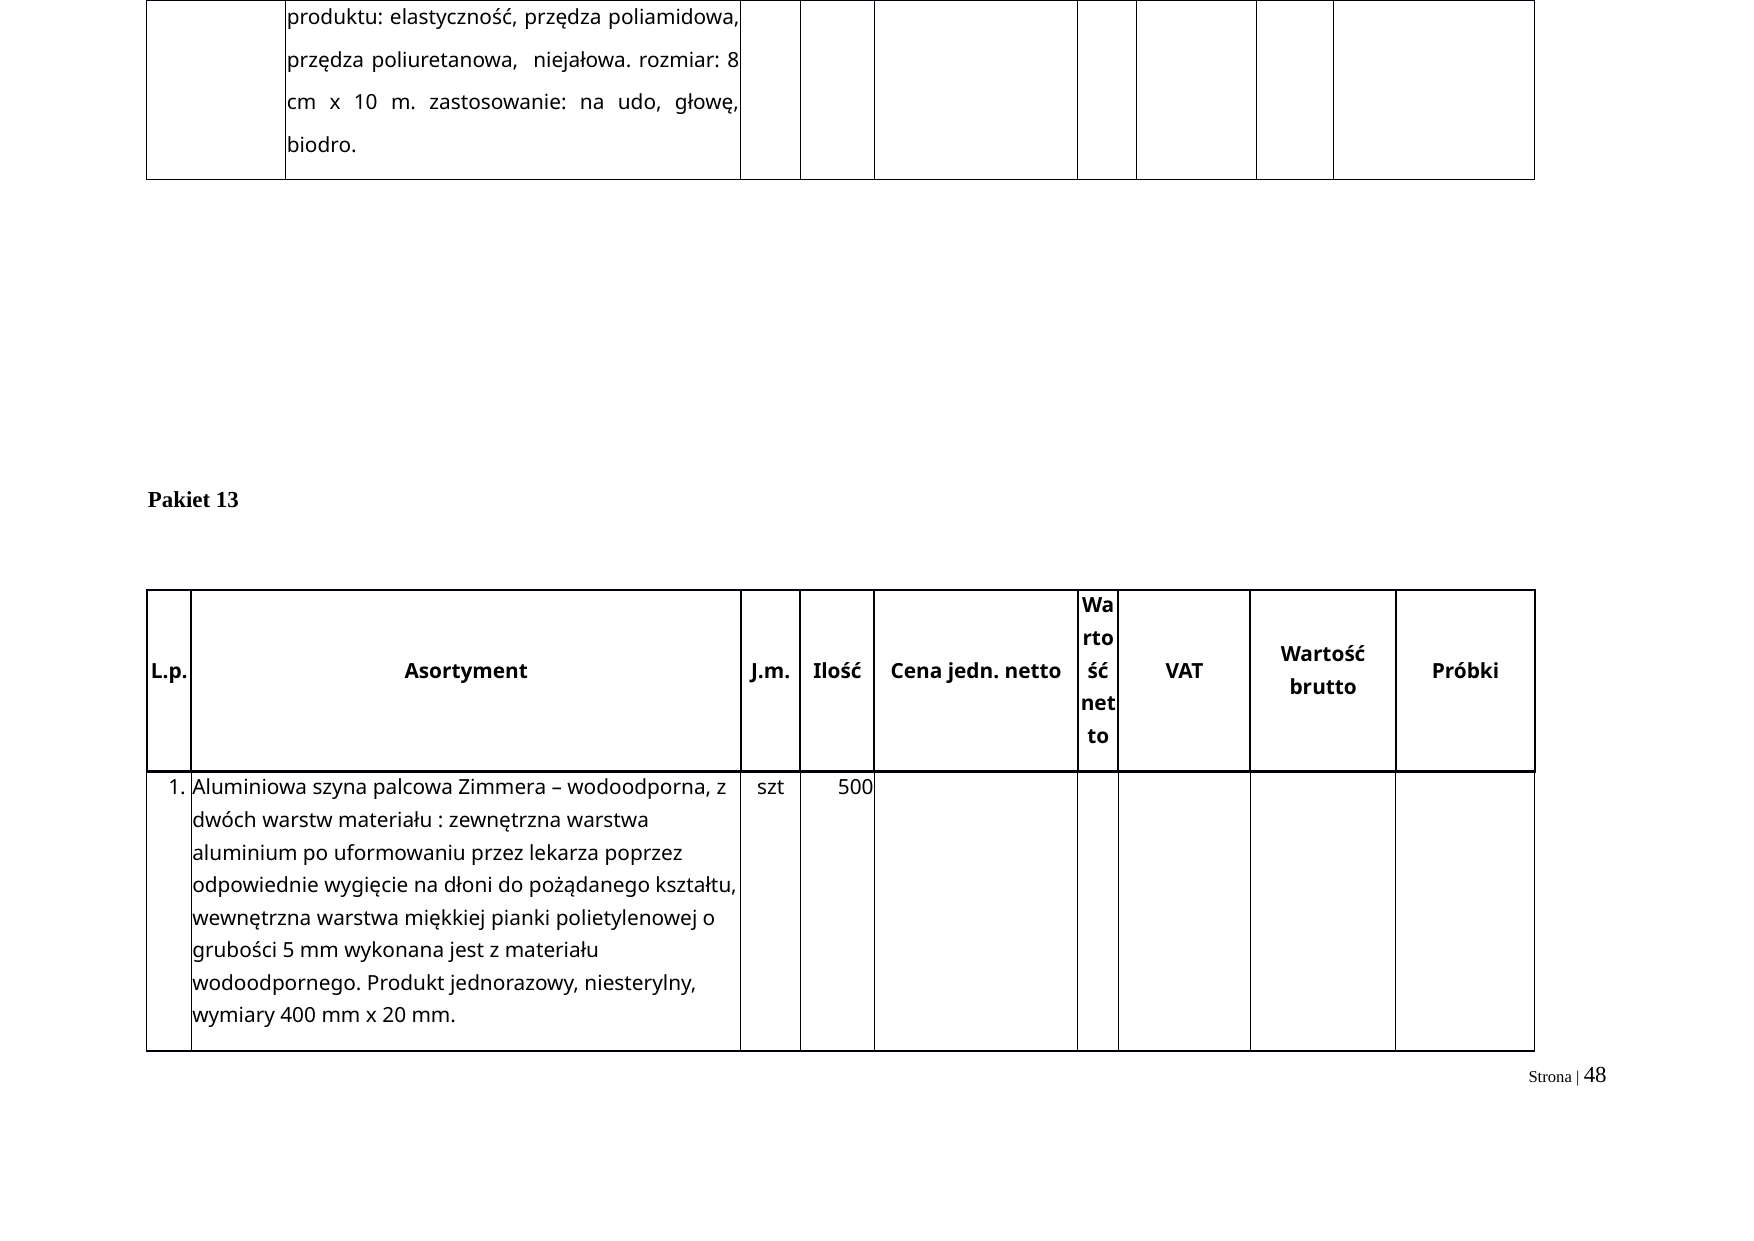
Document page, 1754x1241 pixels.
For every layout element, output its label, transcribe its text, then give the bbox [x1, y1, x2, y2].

table_header Wartość netto [1079, 591, 1117, 770]
table_cell [147, 1, 285, 179]
table_cell produktu: elastyczność, przędza poliamidowa, przędza poliuretanowa, niejałowa. rozmiar: 8 cm x 10 m. zastosowanie: na udo, głowę, biodro. [286, 1, 740, 179]
table_header VAT [1119, 591, 1249, 770]
table_cell [1251, 773, 1395, 1050]
table_cell [875, 773, 1077, 1050]
table_cell [1137, 1, 1256, 179]
table_cell 1. [147, 773, 191, 1050]
table_cell [1257, 1, 1333, 179]
table_cell [1396, 773, 1534, 1050]
table_header Asortyment [192, 591, 740, 770]
table_cell [1078, 773, 1118, 1050]
table_header Cena jedn. netto [875, 591, 1077, 770]
table_cell [801, 1, 874, 179]
table_header Ilość [801, 591, 873, 770]
text Pakiet 13 [148, 486, 1606, 513]
table_cell [1119, 773, 1250, 1050]
table_header Próbki [1397, 591, 1534, 770]
table_header J.m. [742, 591, 799, 770]
table_cell 500 [801, 773, 874, 1050]
table_header Wartość brutto [1251, 591, 1395, 770]
table_cell [1078, 1, 1136, 179]
table_cell [875, 1, 1077, 179]
table_cell Aluminiowa szyna palcowa Zimmera – wodoodporna, z dwóch warstw materiału : zewnętrzna warstwa aluminium po uformowaniu przez lekarza poprzez odpowiednie wygięcie na dłoni do pożądanego kształtu, wewnętrzna warstwa miękkiej pianki polietylenowej o grubości 5 mm wykonana jest z materiału wodoodpornego. Produkt jednorazowy, niesterylny, wymiary 400 mm x 20 mm. [192, 773, 740, 1050]
table_cell [1334, 1, 1534, 179]
table_header L.p. [148, 591, 190, 770]
table_cell szt [741, 773, 800, 1050]
table_cell [741, 1, 800, 179]
